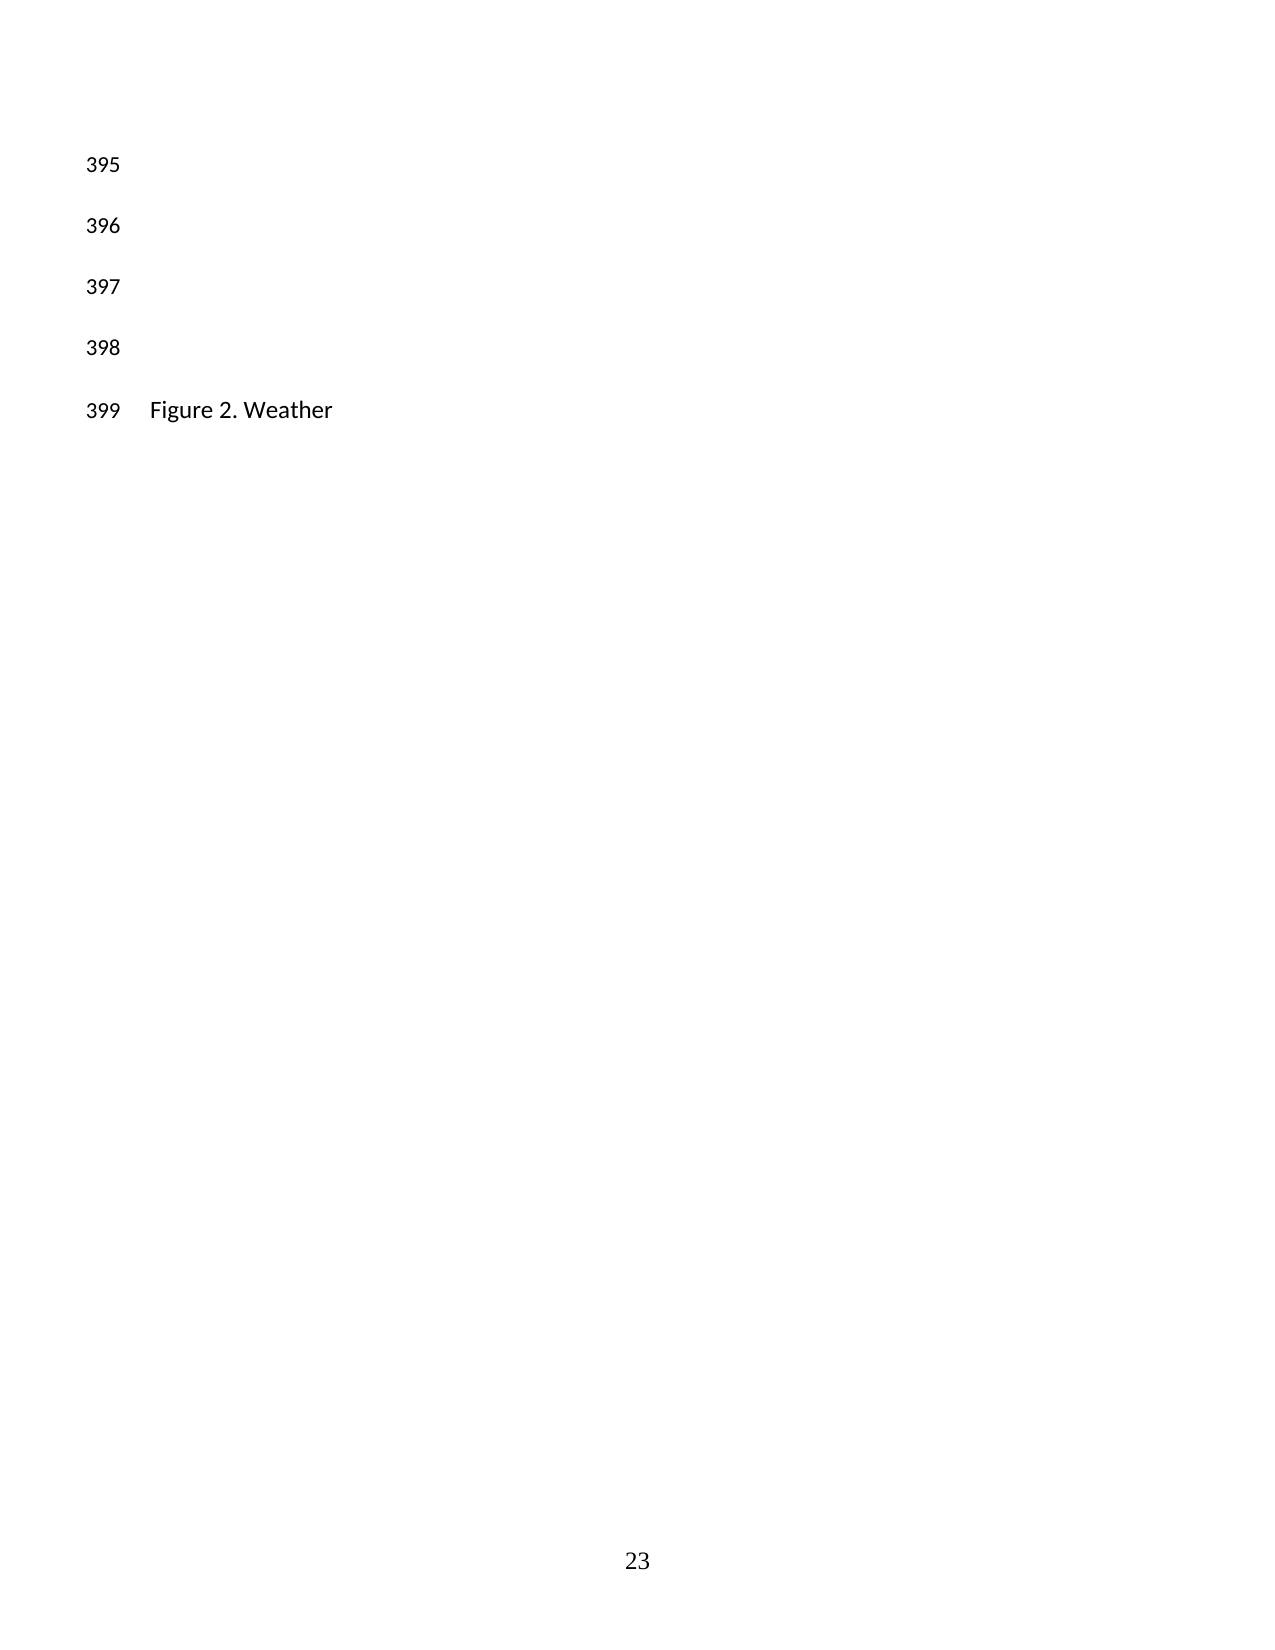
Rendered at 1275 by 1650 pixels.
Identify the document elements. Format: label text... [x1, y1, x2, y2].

text Figure 2. Weather [150, 394, 1125, 425]
